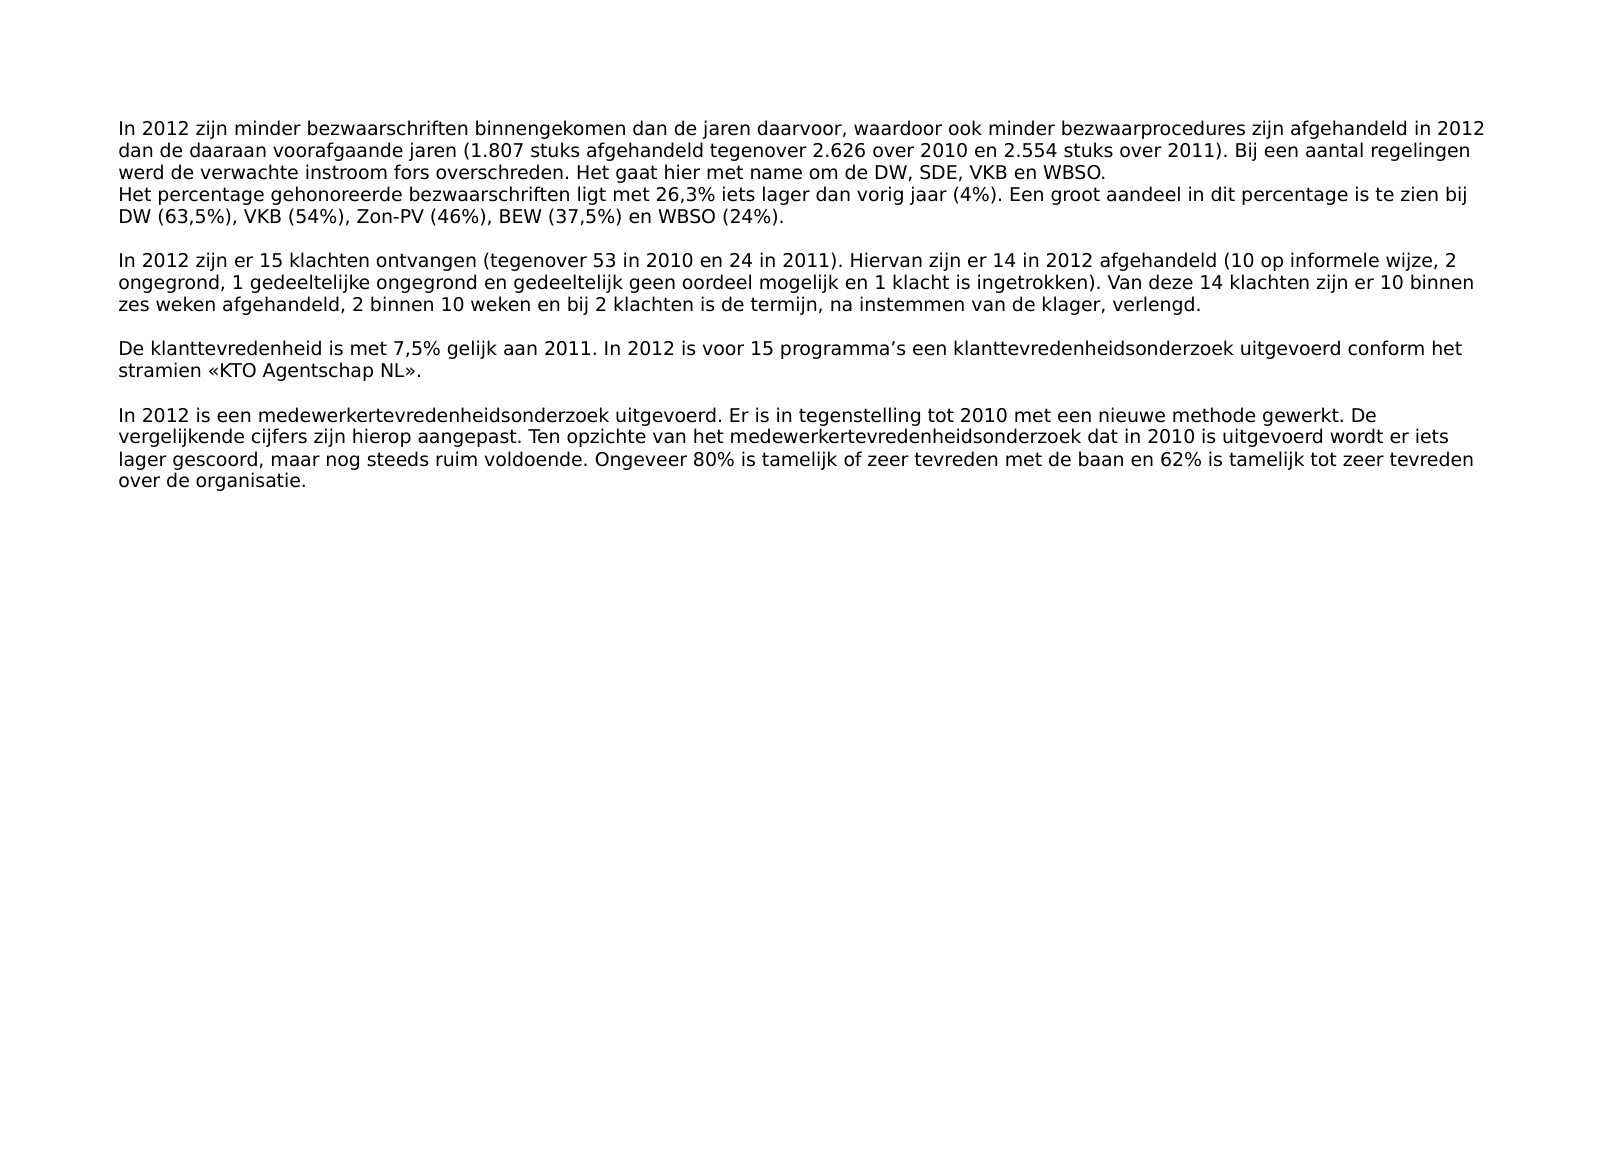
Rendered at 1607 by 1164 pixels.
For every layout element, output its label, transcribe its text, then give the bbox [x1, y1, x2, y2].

text Het percentage gehonoreerde bezwaarschriften ligt met 26,3% iets lager dan vorig jaar (4%). Een groot aandeel in dit percentage is te zien bij DW (63,5%), VKB (54%), Zon-PV (46%), BEW (37,5%) en WBSO (24%). [118, 184, 1488, 228]
text In 2012 zijn minder bezwaarschriften binnengekomen dan de jaren daarvoor, waardoor ook minder bezwaarprocedures zijn afgehandeld in 2012 dan de daaraan voorafgaande jaren (1.807 stuks afgehandeld tegenover 2.626 over 2010 en 2.554 stuks over 2011). Bij een aantal regelingen werd de verwachte instroom fors overschreden. Het gaat hier met name om de DW, SDE, VKB en WBSO. [118, 118, 1488, 184]
text In 2012 zijn er 15 klachten ontvangen (tegenover 53 in 2010 en 24 in 2011). Hiervan zijn er 14 in 2012 afgehandeld (10 op informele wijze, 2 ongegrond, 1 gedeeltelijke ongegrond en gedeeltelijk geen oordeel mogelijk en 1 klacht is ingetrokken). Van deze 14 klachten zijn er 10 binnen zes weken afgehandeld, 2 binnen 10 weken en bij 2 klachten is de termijn, na instemmen van de klager, verlengd. [118, 250, 1488, 316]
text De klanttevredenheid is met 7,5% gelijk aan 2011. In 2012 is voor 15 programma’s een klanttevredenheidsonderzoek uitgevoerd conform het stramien «KTO Agentschap NL». [118, 338, 1488, 382]
text In 2012 is een medewerkertevredenheidsonderzoek uitgevoerd. Er is in tegenstelling tot 2010 met een nieuwe methode gewerkt. De vergelijkende cijfers zijn hierop aangepast. Ten opzichte van het medewerkertevredenheidsonderzoek dat in 2010 is uitgevoerd wordt er iets lager gescoord, maar nog steeds ruim voldoende. Ongeveer 80% is tamelijk of zeer tevreden met de baan en 62% is tamelijk tot zeer tevreden over de organisatie. [118, 404, 1488, 492]
